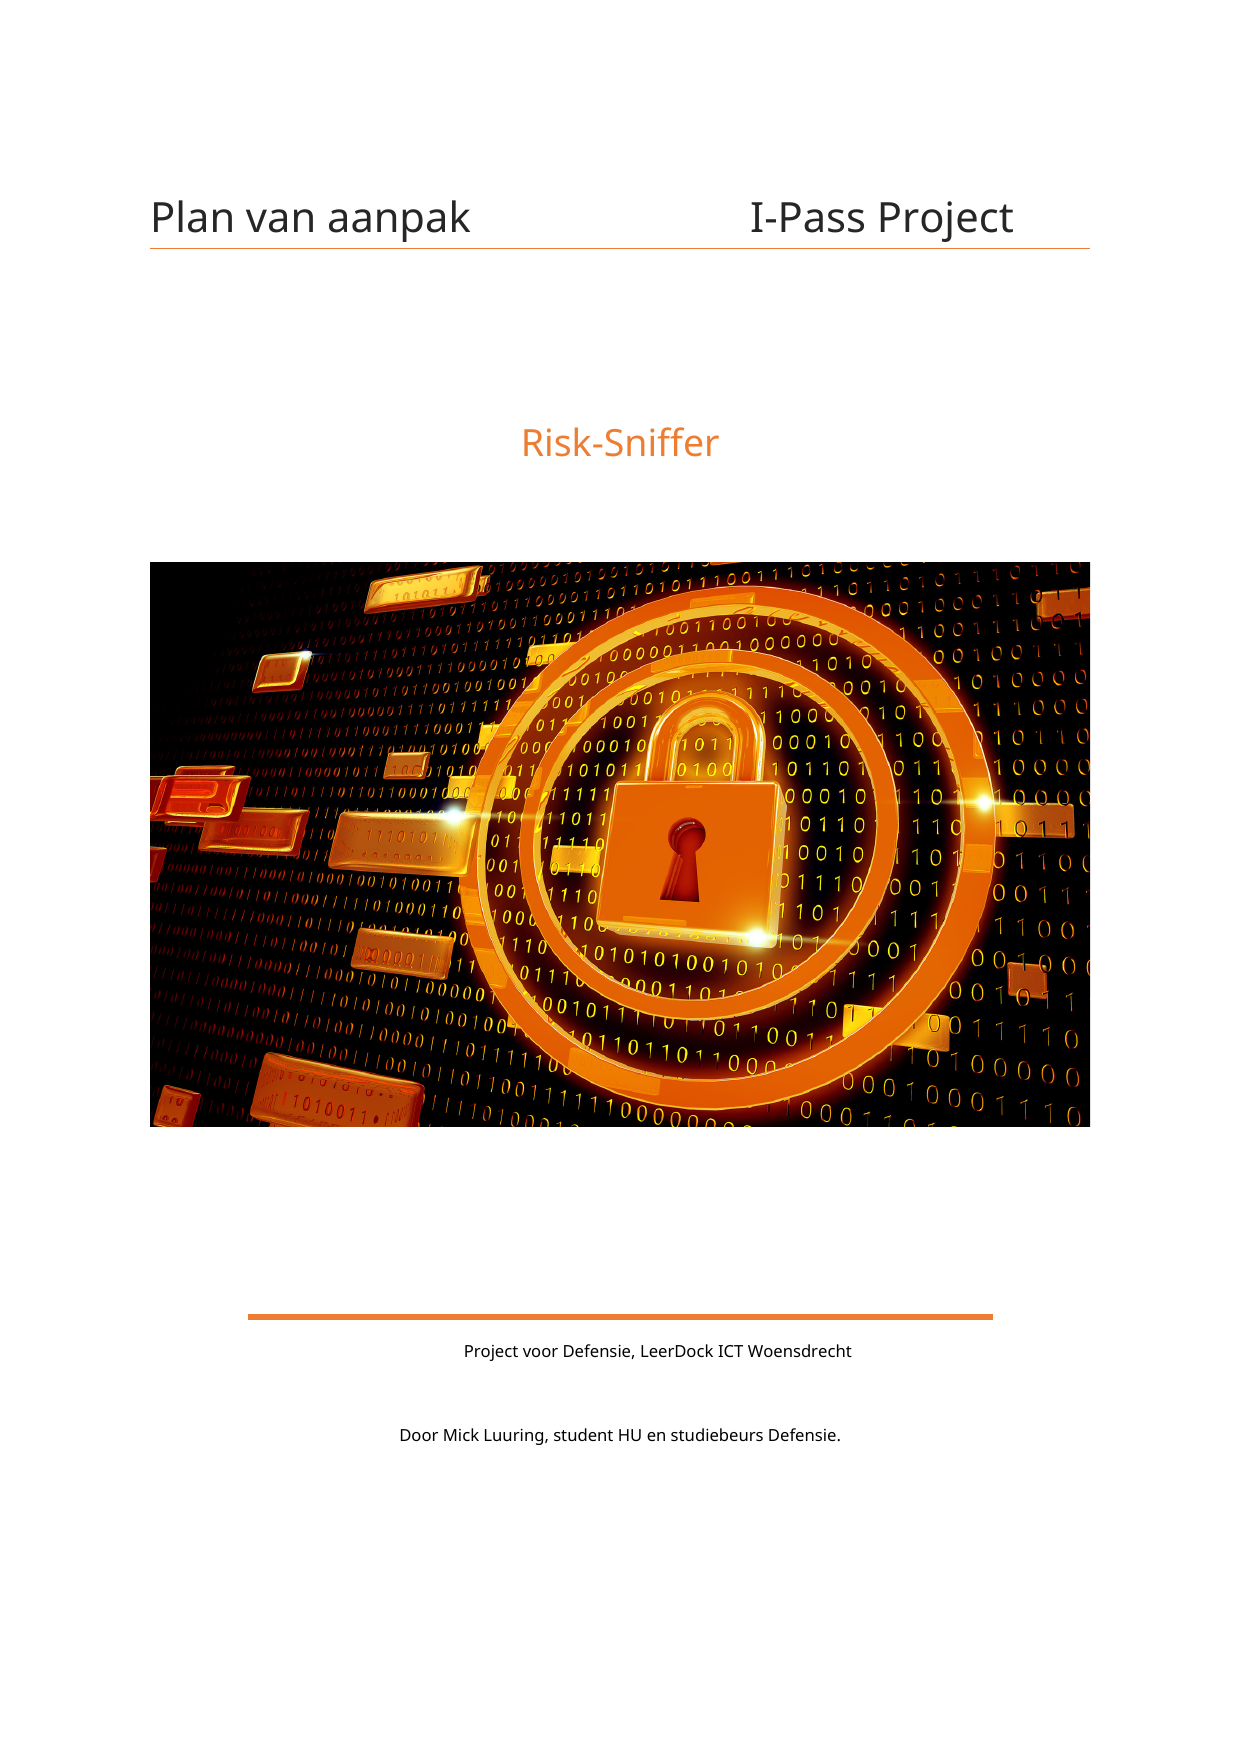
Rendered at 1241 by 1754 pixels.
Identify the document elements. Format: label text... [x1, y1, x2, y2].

subtitle Risk-Sniffer [150, 416, 1090, 467]
text Project voor Defensie, LeerDock ICT Woensdrecht [247, 1315, 993, 1362]
text ­Door Mick Luuring, student HU en studiebeurs Defensie. [247, 1398, 993, 1446]
subtitle Plan van aanpak I-Pass Project [150, 187, 1090, 248]
